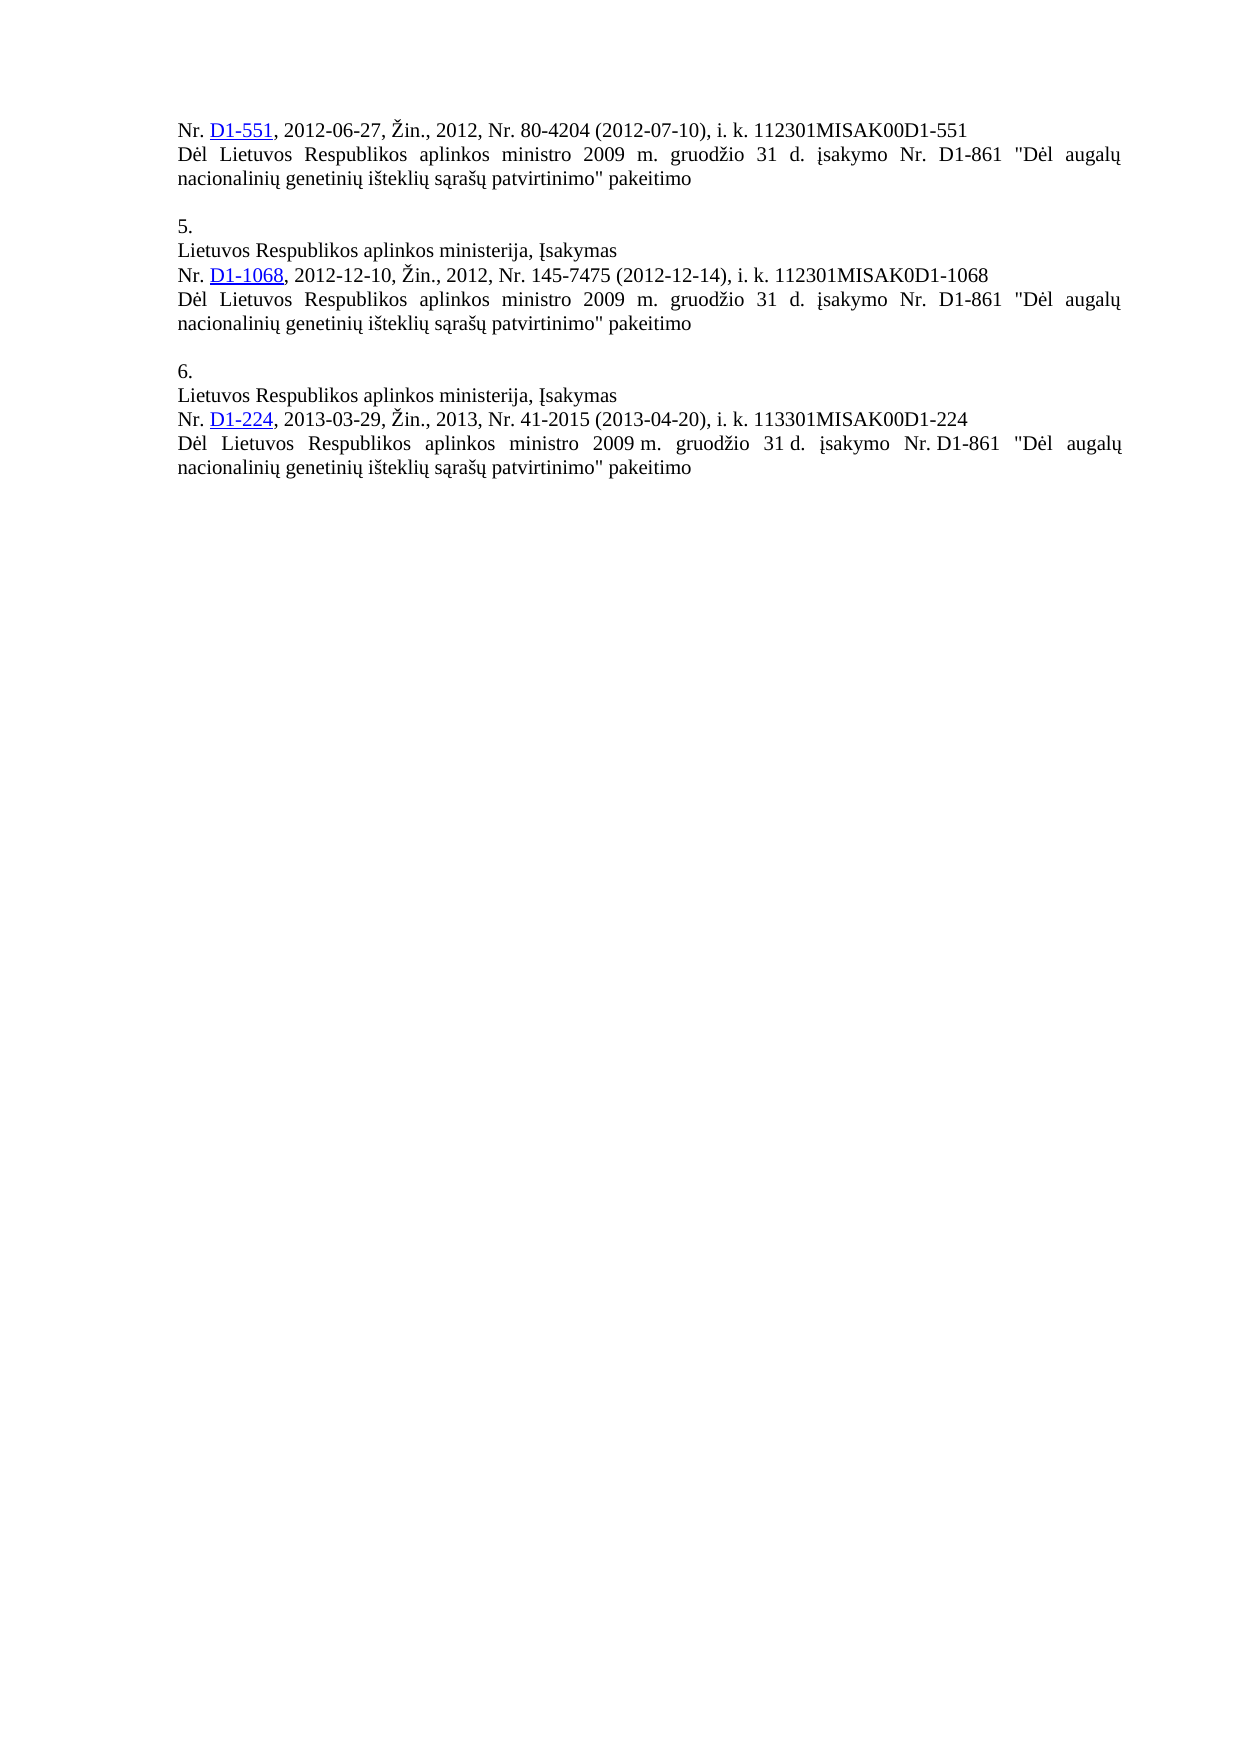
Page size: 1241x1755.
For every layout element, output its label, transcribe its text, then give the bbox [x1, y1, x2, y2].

text Lietuvos Respublikos aplinkos ministerija, Įsakymas [177, 383, 1122, 407]
text Dėl Lietuvos Respublikos aplinkos ministro 2009 m. gruodžio 31 d. įsakymo Nr. D1-861 "Dėl augalų nacionalinių genetinių išteklių sąrašų patvirtinimo" pakeitimo [177, 142, 1122, 190]
text Nr. D1-224, 2013-03-29, Žin., 2013, Nr. 41-2015 (2013-04-20), i. k. 113301MISAK00D1-224 [177, 407, 1122, 431]
text 5. [177, 214, 1122, 238]
text Dėl Lietuvos Respublikos aplinkos ministro 2009 m. gruodžio 31 d. įsakymo Nr. D1-861 "Dėl augalų nacionalinių genetinių išteklių sąrašų patvirtinimo" pakeitimo [177, 431, 1122, 479]
text 6. [177, 359, 1122, 383]
text Nr. D1-1068, 2012-12-10, Žin., 2012, Nr. 145-7475 (2012-12-14), i. k. 112301MISAK0D1-1068 [177, 262, 1122, 287]
text Nr. D1-551, 2012-06-27, Žin., 2012, Nr. 80-4204 (2012-07-10), i. k. 112301MISAK00D1-551 [177, 118, 1122, 142]
text Lietuvos Respublikos aplinkos ministerija, Įsakymas [177, 238, 1122, 262]
text Dėl Lietuvos Respublikos aplinkos ministro 2009 m. gruodžio 31 d. įsakymo Nr. D1-861 "Dėl augalų nacionalinių genetinių išteklių sąrašų patvirtinimo" pakeitimo [177, 287, 1122, 335]
